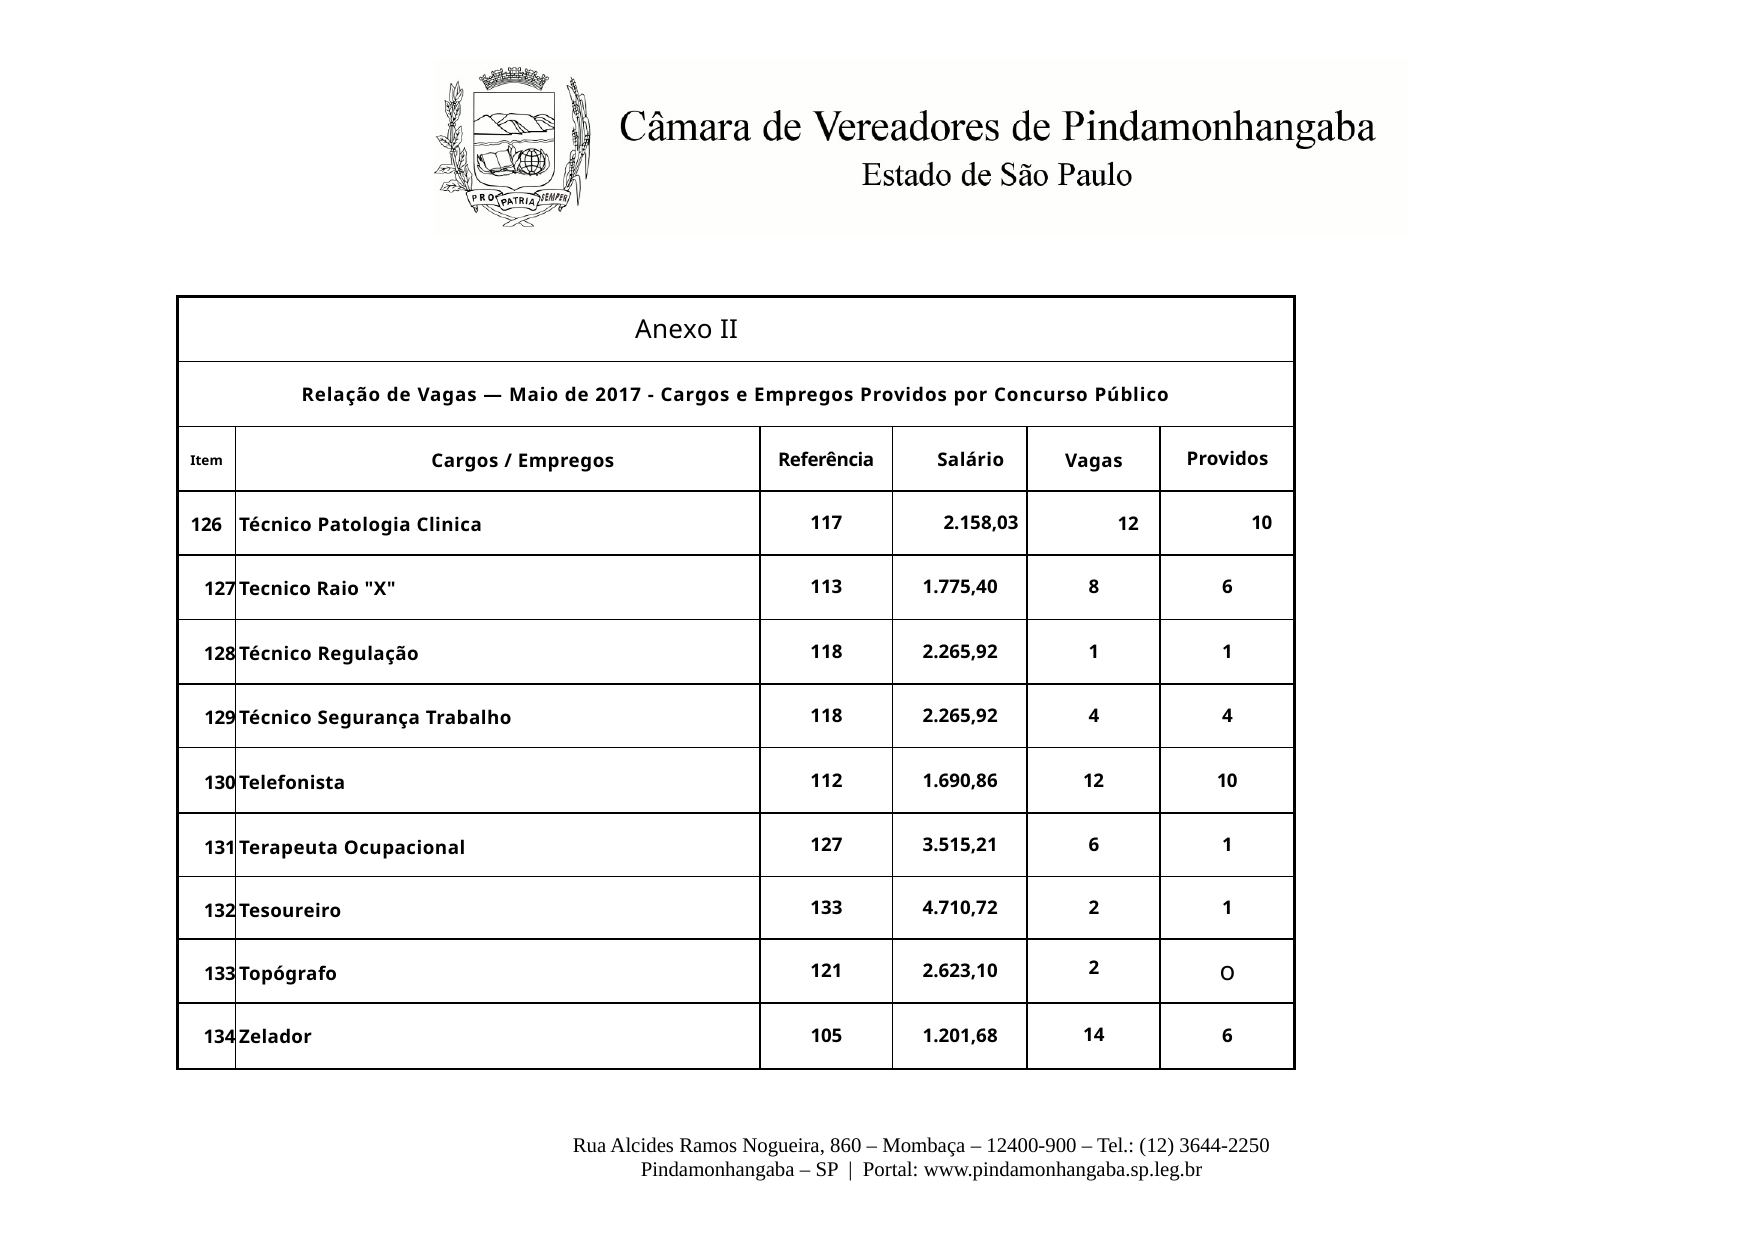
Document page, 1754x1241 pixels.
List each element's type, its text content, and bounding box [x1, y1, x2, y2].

table_cell Topógrafo [236, 940, 759, 1002]
table_cell 134 [179, 1004, 235, 1068]
table_cell 132 [179, 877, 235, 938]
table_cell 6 [1161, 1004, 1293, 1068]
table_cell 2 [1028, 940, 1159, 1002]
table_cell 4 [1028, 685, 1159, 747]
table_cell 14 [1028, 1004, 1159, 1068]
table_cell Item [179, 427, 235, 490]
table_cell 1 [1028, 620, 1159, 683]
table_cell 105 [761, 1004, 892, 1068]
table_cell Terapeuta Ocupacional [236, 814, 759, 876]
table_cell 117 [761, 492, 892, 554]
table_cell 1 [1161, 877, 1293, 938]
table_cell 112 [761, 748, 892, 812]
table_cell 1 [1161, 814, 1293, 876]
table_cell 4.710,72 [893, 877, 1026, 938]
table_cell 1.775,40 [893, 556, 1026, 619]
table_cell 12 [1028, 492, 1159, 554]
table_cell 2.623,10 [893, 940, 1026, 1002]
table_cell 4 [1161, 685, 1293, 747]
table_cell Providos [1161, 427, 1293, 490]
table_cell 128 [179, 620, 235, 683]
table_cell Zelador [236, 1004, 759, 1068]
table_cell 127 [761, 814, 892, 876]
table_cell 10 [1161, 748, 1293, 812]
table_cell 130 [179, 748, 235, 812]
table_cell Técnico Regulação [236, 620, 759, 683]
table_cell 113 [761, 556, 892, 619]
table_cell 1.201,68 [893, 1004, 1026, 1068]
picture [434, 59, 1409, 236]
table_cell 118 [761, 620, 892, 683]
table_cell 127 [179, 556, 235, 619]
table_cell 2 [1028, 877, 1159, 938]
table_cell 131 [179, 814, 235, 876]
table_cell 10 [1161, 492, 1293, 554]
table_cell Tesoureiro [236, 877, 759, 938]
table_cell Telefonista [236, 748, 759, 812]
table_cell 2.265,92 [893, 620, 1026, 683]
table_cell Técnico Patologia Clinica [236, 492, 759, 554]
table_cell 2.158,03 [893, 492, 1026, 554]
table_cell 133 [179, 940, 235, 1002]
table_cell 3.515,21 [893, 814, 1026, 876]
table_cell Cargos / Empregos [236, 427, 759, 490]
table_cell 6 [1028, 814, 1159, 876]
table_cell Vagas [1028, 427, 1159, 490]
table_cell 133 [761, 877, 892, 938]
table_cell Técnico Segurança Trabalho [236, 685, 759, 747]
table_cell 1 [1161, 620, 1293, 683]
table_cell Salário [893, 427, 1026, 490]
table_cell Referência [761, 427, 892, 490]
table_cell 129 [179, 685, 235, 747]
table_cell 8 [1028, 556, 1159, 619]
table_cell Tecnico Raio "X" [236, 556, 759, 619]
table_cell 1.690,86 [893, 748, 1026, 812]
table_cell Relação de Vagas — Maio de 2017 - Cargos e Empregos Providos por Concurso Público [179, 362, 1293, 426]
table_cell 121 [761, 940, 892, 1002]
table_cell 126 [179, 492, 235, 554]
table_cell o [1161, 940, 1293, 1002]
table_cell 12 [1028, 748, 1159, 812]
table_cell 2.265,92 [893, 685, 1026, 747]
table_cell 6 [1161, 556, 1293, 619]
table_cell 118 [761, 685, 892, 747]
table_header Anexo II [179, 298, 1293, 361]
